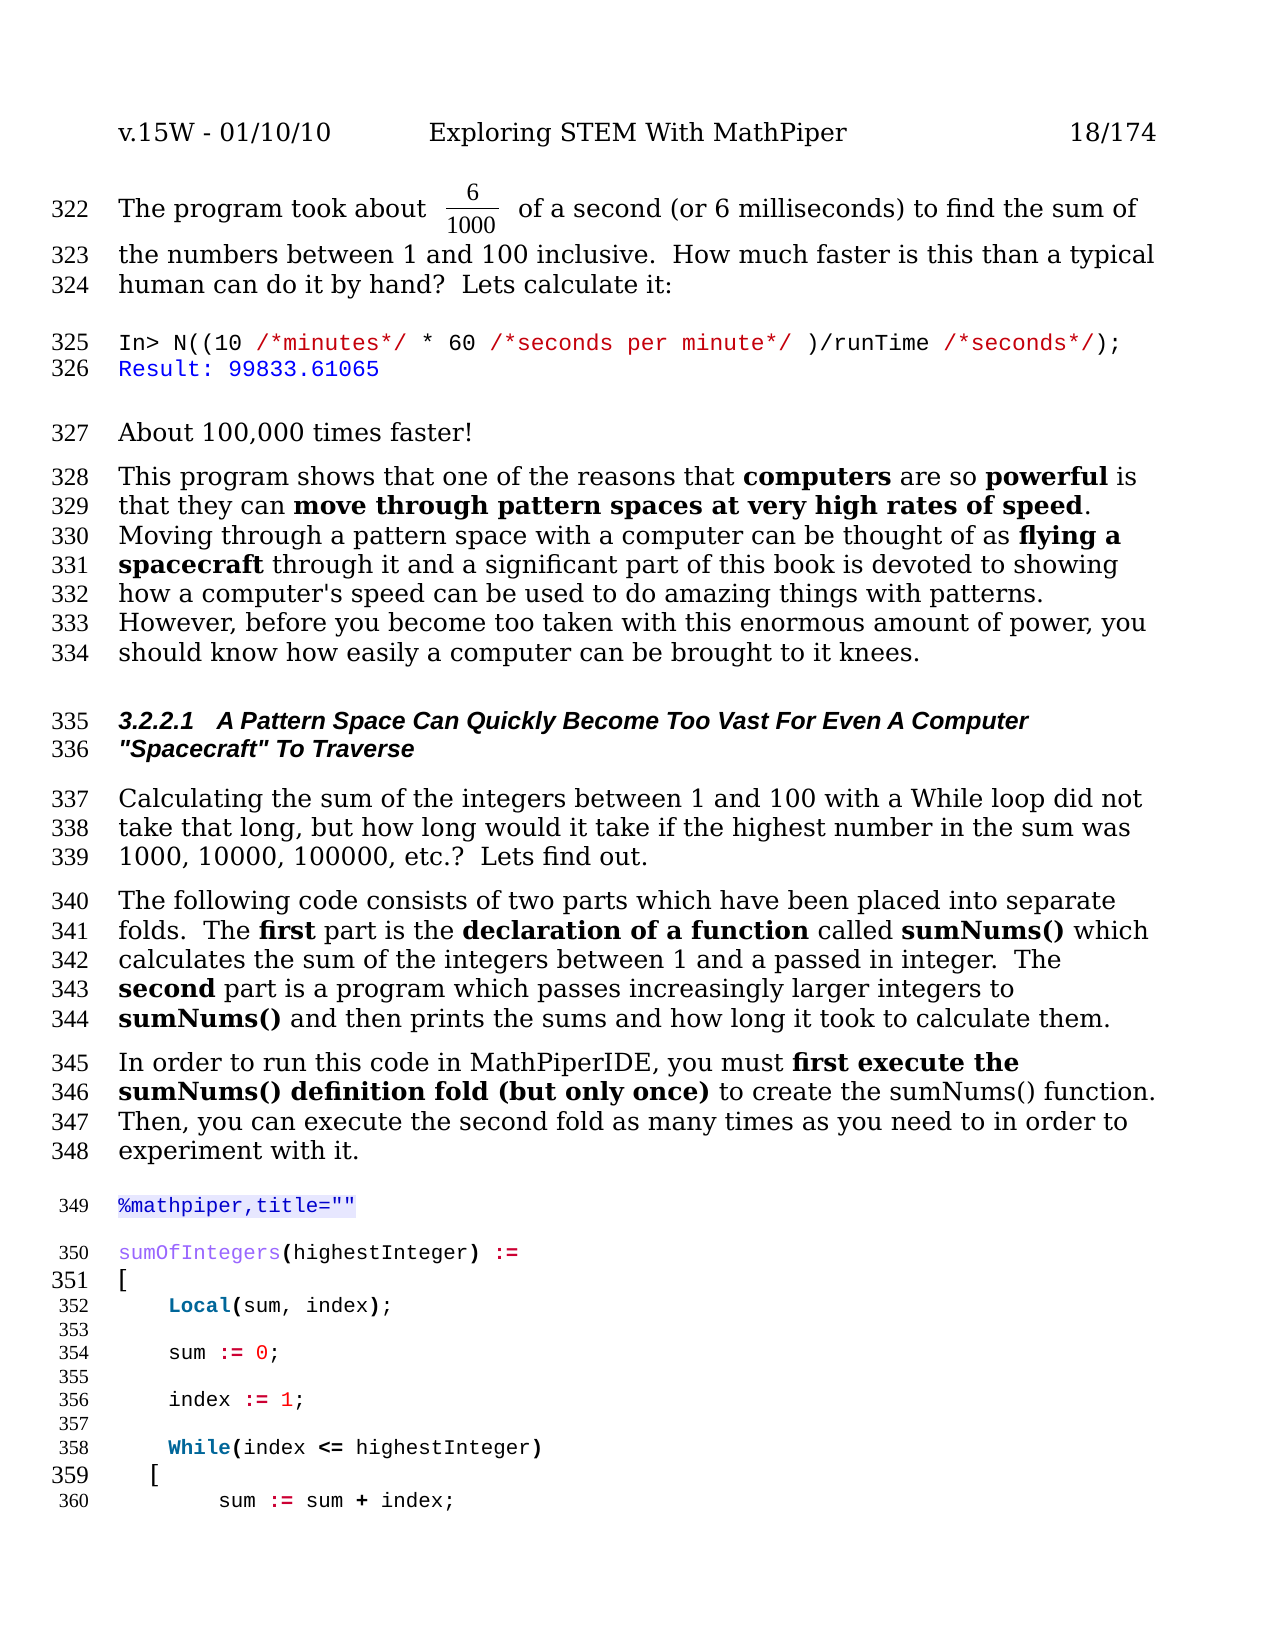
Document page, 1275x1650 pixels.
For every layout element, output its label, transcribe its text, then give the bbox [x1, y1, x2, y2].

text Local(sum, index); [118, 1295, 1157, 1318]
text sumOfIntegers(highestInteger) := [118, 1242, 1157, 1266]
subtitle A Pattern Space Can Quickly Become Too Vast For Even A Computer "Spacecraft" To Traverse [118, 706, 1157, 763]
text The program took aboutof a second (or 6 milliseconds) to find the sum of the numbers between 1 and 100 inclusive. How much faster is this than a typical human can do it by hand? Lets calculate it: [118, 177, 1157, 299]
text About 100,000 times faster! [118, 418, 1157, 447]
text %mathpiper,title="" [118, 1195, 1157, 1218]
text [ [118, 1266, 1157, 1295]
text In order to run this code in MathPiperIDE, you must first execute the sumNums() definition fold (but only once) to create the sumNums() function. Then, you can execute the second fold as many times as you need to in order to experiment with it. [118, 1048, 1157, 1165]
text [ [118, 1460, 1157, 1489]
text Calculating the sum of the integers between 1 and 100 with a While loop did not take that long, but how long would it take if the highest number in the sum was 1000, 10000, 100000, etc.? Lets find out. [118, 784, 1157, 872]
text The following code consists of two parts which have been placed into separate folds. The first part is the declaration of a function called sumNums() which calculates the sum of the integers between 1 and a passed in integer. The second part is a program which passes increasingly larger integers to sumNums() and then prints the sums and how long it took to calculate them. [118, 887, 1157, 1033]
text While(index <= highestInteger) [118, 1437, 1157, 1460]
text This program shows that one of the reasons that computers are so powerful is that they can move through pattern spaces at very high rates of speed. Moving through a pattern space with a computer can be thought of as flying a spacecraft through it and a significant part of this book is devoted to showing how a computer's speed can be used to do amazing things with patterns. However, before you become too taken with this enormous amount of power, you should know how easily a computer can be brought to it knees. [118, 462, 1157, 667]
text index := 1; [118, 1389, 1157, 1413]
text sum := sum + index; [118, 1489, 1157, 1513]
text sum := 0; [118, 1342, 1157, 1366]
text In> N((10 /*minutes*/ * 60 /*seconds per minute*/ )/runTime /*seconds*/); [118, 331, 1157, 357]
text Result: 99833.61065 [118, 357, 1157, 383]
